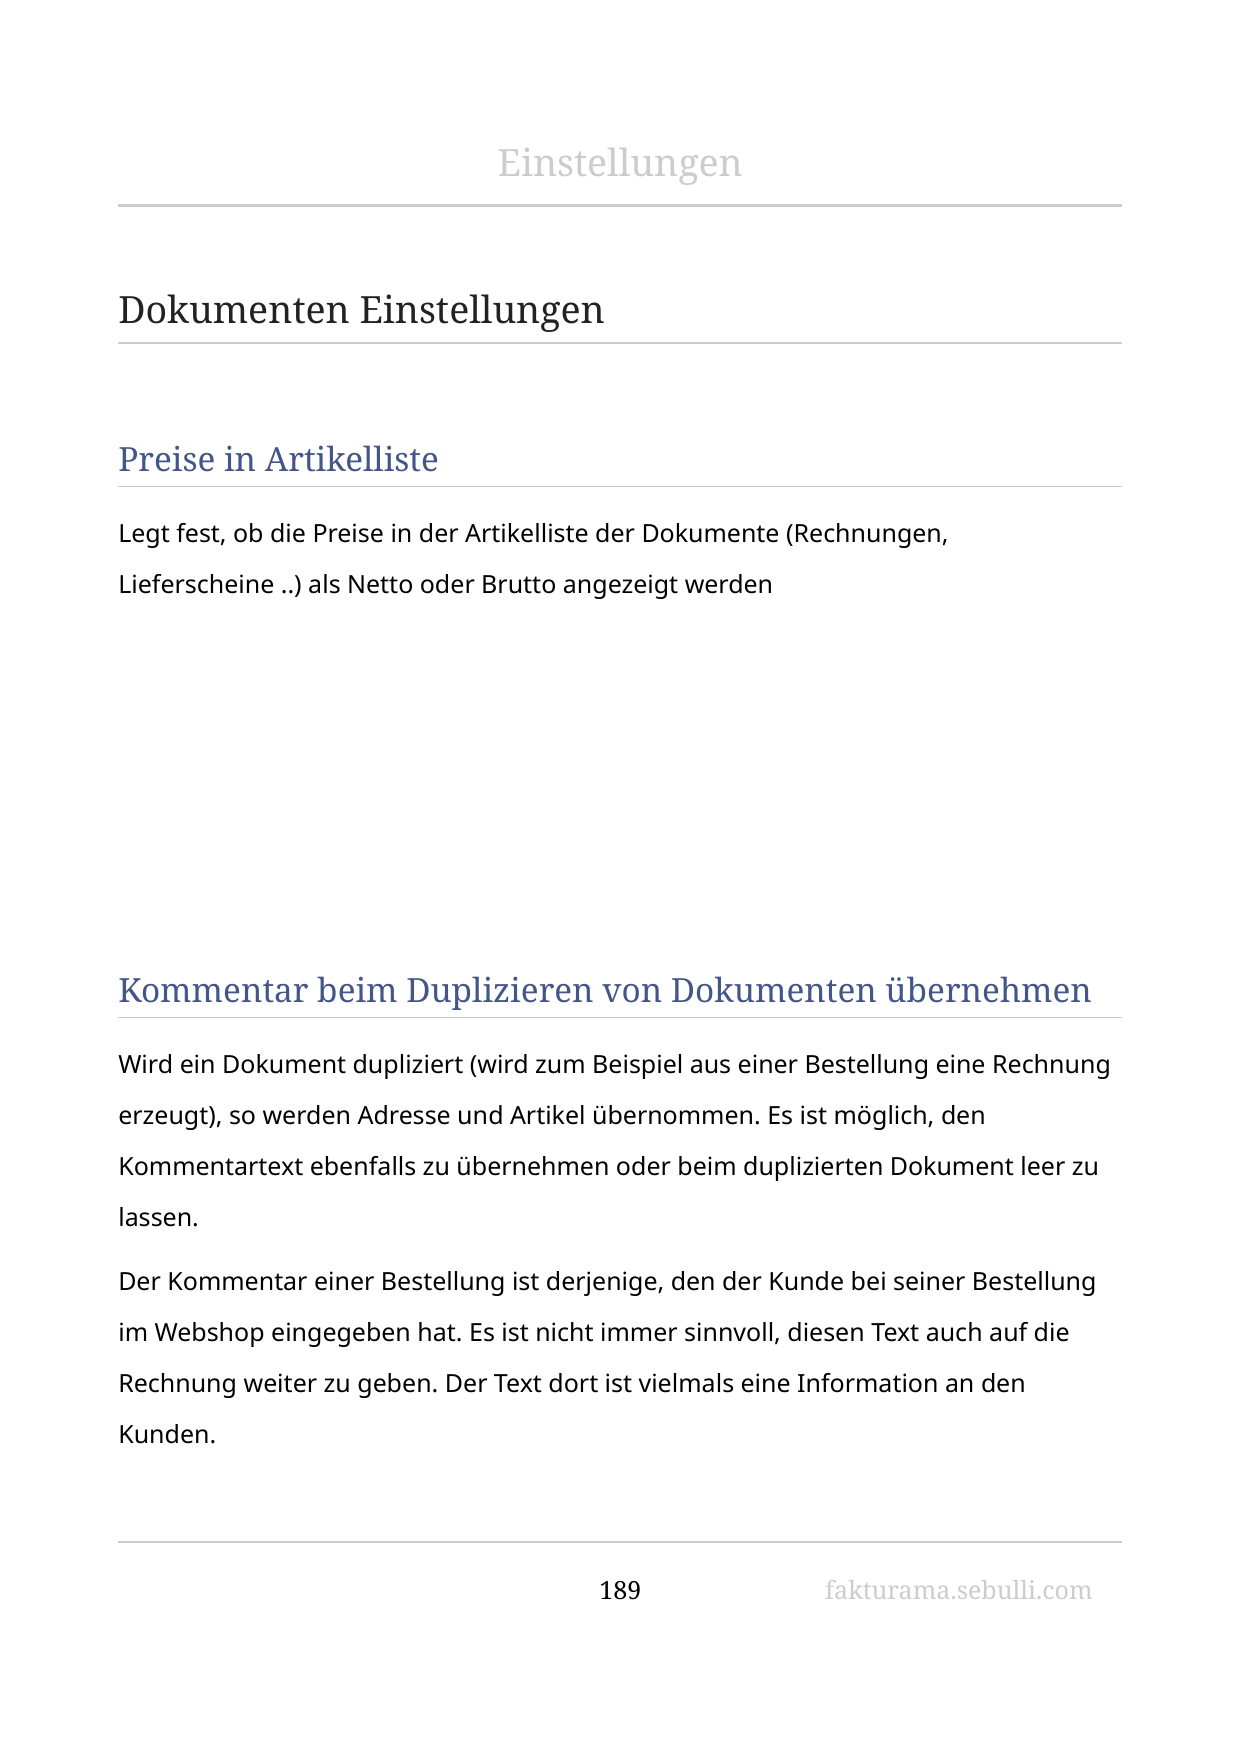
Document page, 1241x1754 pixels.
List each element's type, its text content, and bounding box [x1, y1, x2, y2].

subtitle Preise in Artikelliste [118, 436, 1122, 486]
text Wird ein Dokument dupliziert (wird zum Beispiel aus einer Bestellung eine Rechnung erzeugt), so werden Adresse und Artikel übernommen. Es ist möglich, den Kommentartext ebenfalls zu übernehmen oder beim duplizierten Dokument leer zu lassen. [118, 1047, 1122, 1234]
text Legt fest, ob die Preise in der Artikelliste der Dokumente (Rechnungen, Lieferscheine ..) als Netto oder Brutto angezeigt werden [118, 516, 1122, 601]
text Der Kommentar einer Bestellung ist derjenige, den der Kunde bei seiner Bestellung im Webshop eingegeben hat. Es ist nicht immer sinnvoll, diesen Text auch auf die Rechnung weiter zu geben. Der Text dort ist vielmals eine Information an den Kunden. [118, 1263, 1122, 1451]
subtitle Kommentar beim Duplizieren von Dokumenten übernehmen [118, 967, 1122, 1017]
subtitle Dokumenten Einstellungen [118, 283, 1122, 342]
